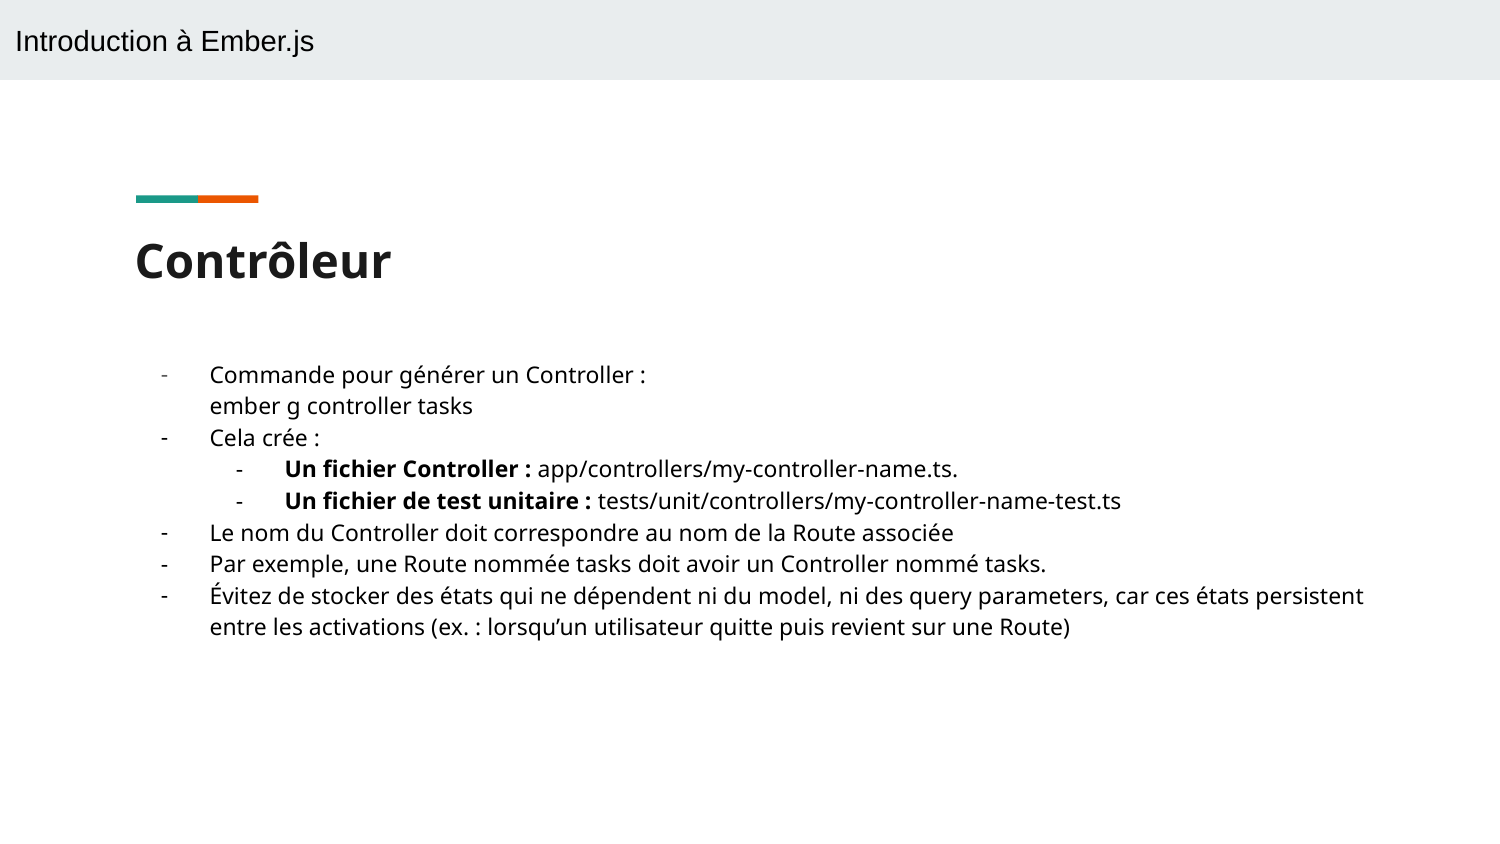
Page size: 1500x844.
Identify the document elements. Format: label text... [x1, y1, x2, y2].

title Contrôleur [119, 216, 1381, 305]
list Commande pour générer un Controller : ember g controller tasks Cela crée : Un fichier Controller : app/controllers/my-controller-name.ts. Un fichier de test unitaire : tests/unit/controllers/my-controller-name-test.ts Le nom du Controller doit correspondre au nom de la Route associée Par exemple, une Route nommée tasks doit avoir un Controller nommé tasks. Évitez de stocker des états qui ne dépendent ni du model, ni des query parameters, car ces états persistent entre les activations (ex. : lorsqu’un utilisateur quitte puis revient sur une Route) [119, 341, 1381, 712]
